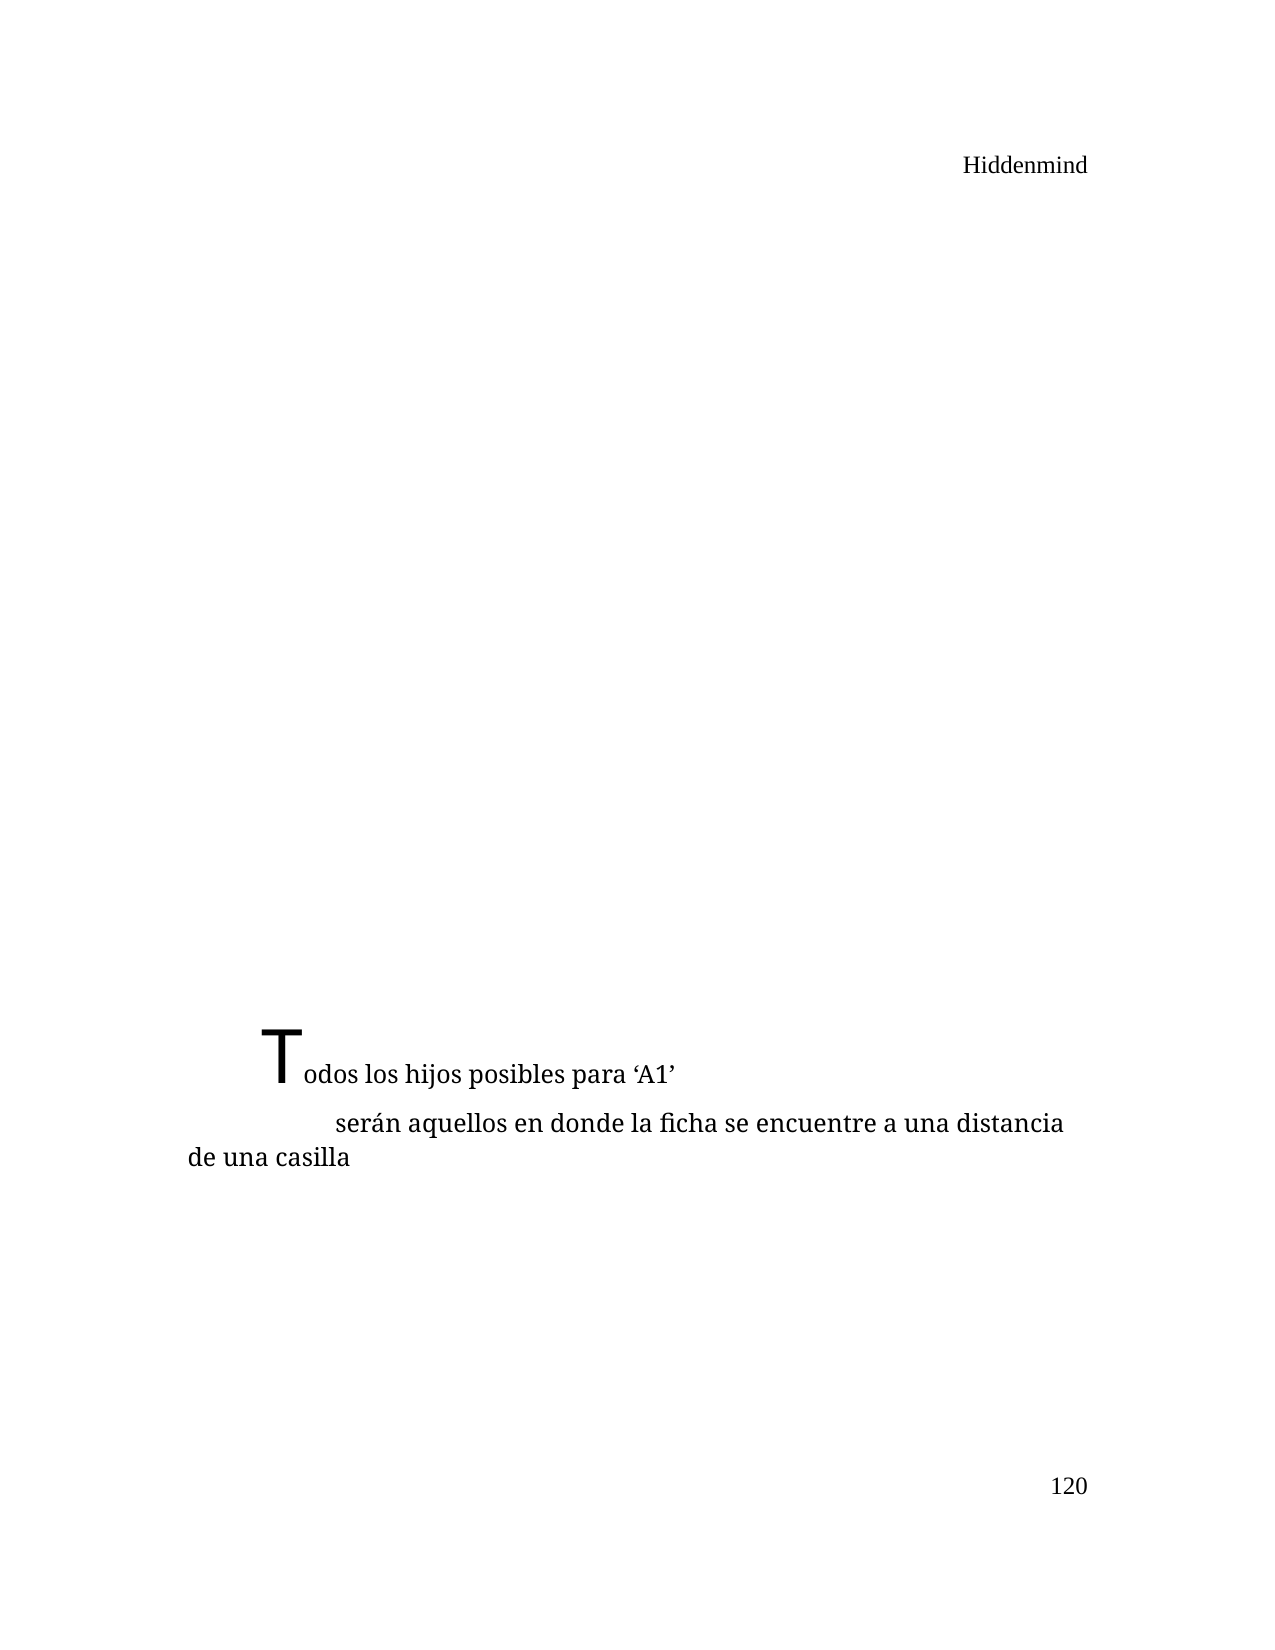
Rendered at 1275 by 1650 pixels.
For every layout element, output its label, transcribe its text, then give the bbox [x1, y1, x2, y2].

text serán aquellos en donde la ficha se encuentre a una distancia de una casilla [187, 1106, 1087, 1174]
text Todos los hijos posibles para ‘A1’ [187, 1004, 1087, 1106]
